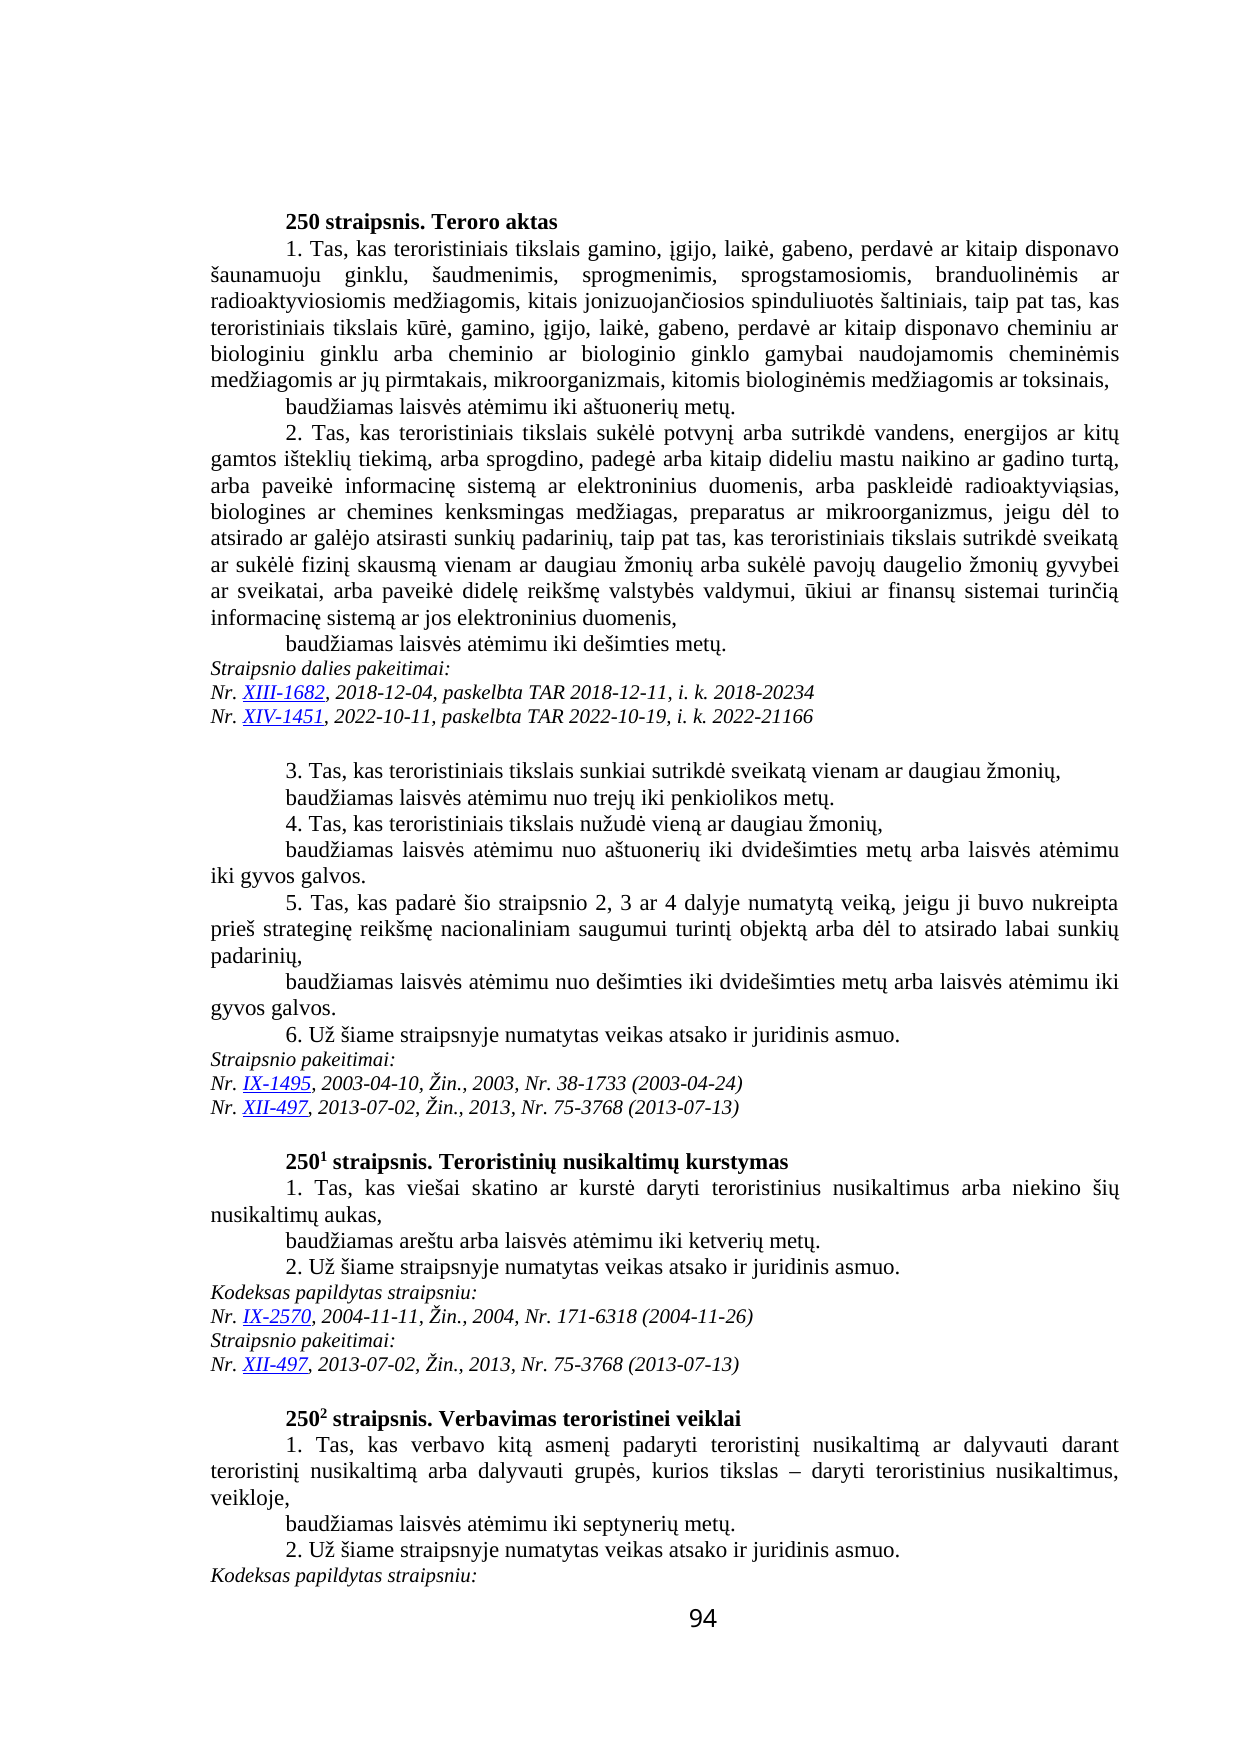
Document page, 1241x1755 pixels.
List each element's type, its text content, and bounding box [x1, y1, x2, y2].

text baudžiamas laisvės atėmimu nuo trejų iki penkiolikos metų. [210, 783, 1120, 810]
text Nr. XIV-1451, 2022-10-11, paskelbta TAR 2022-10-19, i. k. 2022-21166 [210, 704, 1120, 728]
text Nr. XIII-1682, 2018-12-04, paskelbta TAR 2018-12-11, i. k. 2018-20234 [210, 680, 1120, 704]
text Straipsnio pakeitimai: [210, 1328, 1120, 1352]
text 2502 straipsnis. Verbavimas teroristinei veiklai [210, 1405, 1120, 1431]
text Straipsnio pakeitimai: [210, 1047, 1120, 1071]
text Kodeksas papildytas straipsniu: [210, 1280, 1120, 1304]
text Nr. IX-2570, 2004-11-11, Žin., 2004, Nr. 171-6318 (2004-11-26) [210, 1304, 1120, 1328]
text Kodeksas papildytas straipsniu: [210, 1563, 1120, 1587]
text 1. Tas, kas viešai skatino ar kurstė daryti teroristinius nusikaltimus arba niekino šių nusikaltimų aukas, [210, 1174, 1120, 1227]
text Straipsnio dalies pakeitimai: [210, 656, 1120, 680]
text 2. Tas, kas teroristiniais tikslais sukėlė potvynį arba sutrikdė vandens, energijos ar kitų gamtos išteklių tiekimą, arba sprogdino, padegė arba kitaip dideliu mastu naikino ar gadino turtą, arba paveikė informacinę sistemą ar elektroninius duomenis, arba paskleidė radioaktyviąsias, biologines ar chemines kenksmingas medžiagas, preparatus ar mikroorganizmus, jeigu dėl to atsirado ar galėjo atsirasti sunkių padarinių, taip pat tas, kas teroristiniais tikslais sutrikdė sveikatą ar sukėlė fizinį skausmą vienam ar daugiau žmonių arba sukėlė pavojų daugelio žmonių gyvybei ar sveikatai, arba paveikė didelę reikšmę valstybės valdymui, ūkiui ar finansų sistemai turinčią informacinę sistemą ar jos elektroninius duomenis, [210, 419, 1120, 630]
text baudžiamas laisvės atėmimu iki dešimties metų. [210, 630, 1120, 656]
text 4. Tas, kas teroristiniais tikslais nužudė vieną ar daugiau žmonių, [210, 810, 1120, 836]
text 2. Už šiame straipsnyje numatytas veikas atsako ir juridinis asmuo. [210, 1253, 1120, 1280]
text 1. Tas, kas teroristiniais tikslais gamino, įgijo, laikė, gabeno, perdavė ar kitaip disponavo šaunamuoju ginklu, šaudmenimis, sprogmenimis, sprogstamosiomis, branduolinėmis ar radioaktyviosiomis medžiagomis, kitais jonizuojančiosios spinduliuotės šaltiniais, taip pat tas, kas teroristiniais tikslais kūrė, gamino, įgijo, laikė, gabeno, perdavė ar kitaip disponavo cheminiu ar biologiniu ginklu arba cheminio ar biologinio ginklo gamybai naudojamomis cheminėmis medžiagomis ar jų pirmtakais, mikroorganizmais, kitomis biologinėmis medžiagomis ar toksinais, [210, 234, 1120, 393]
text 6. Už šiame straipsnyje numatytas veikas atsako ir juridinis asmuo. [210, 1021, 1120, 1047]
text 2501 straipsnis. Teroristinių nusikaltimų kurstymas [210, 1148, 1120, 1174]
text 5. Tas, kas padarė šio straipsnio 2, 3 ar 4 dalyje numatytą veiką, jeigu ji buvo nukreipta prieš strateginę reikšmę nacionaliniam saugumui turintį objektą arba dėl to atsirado labai sunkių padarinių, [210, 889, 1120, 968]
text baudžiamas laisvės atėmimu iki septynerių metų. [210, 1510, 1120, 1537]
text baudžiamas laisvės atėmimu nuo aštuonerių iki dvidešimties metų arba laisvės atėmimu iki gyvos galvos. [210, 836, 1120, 889]
text Nr. XII-497, 2013-07-02, Žin., 2013, Nr. 75-3768 (2013-07-13) [210, 1352, 1120, 1376]
text Nr. IX-1495, 2003-04-10, Žin., 2003, Nr. 38-1733 (2003-04-24) [210, 1071, 1120, 1095]
text 2. Už šiame straipsnyje numatytas veikas atsako ir juridinis asmuo. [210, 1537, 1120, 1563]
text 1. Tas, kas verbavo kitą asmenį padaryti teroristinį nusikaltimą ar dalyvauti darant teroristinį nusikaltimą arba dalyvauti grupės, kurios tikslas – daryti teroristinius nusikaltimus, veikloje, [210, 1431, 1120, 1510]
text Nr. XII-497, 2013-07-02, Žin., 2013, Nr. 75-3768 (2013-07-13) [210, 1095, 1120, 1119]
text baudžiamas areštu arba laisvės atėmimu iki ketverių metų. [210, 1227, 1120, 1253]
text baudžiamas laisvės atėmimu iki aštuonerių metų. [210, 393, 1120, 419]
text baudžiamas laisvės atėmimu nuo dešimties iki dvidešimties metų arba laisvės atėmimu iki gyvos galvos. [210, 968, 1120, 1021]
text 250 straipsnis. Teroro aktas [210, 208, 1120, 234]
text 3. Tas, kas teroristiniais tikslais sunkiai sutrikdė sveikatą vienam ar daugiau žmonių, [210, 757, 1120, 783]
